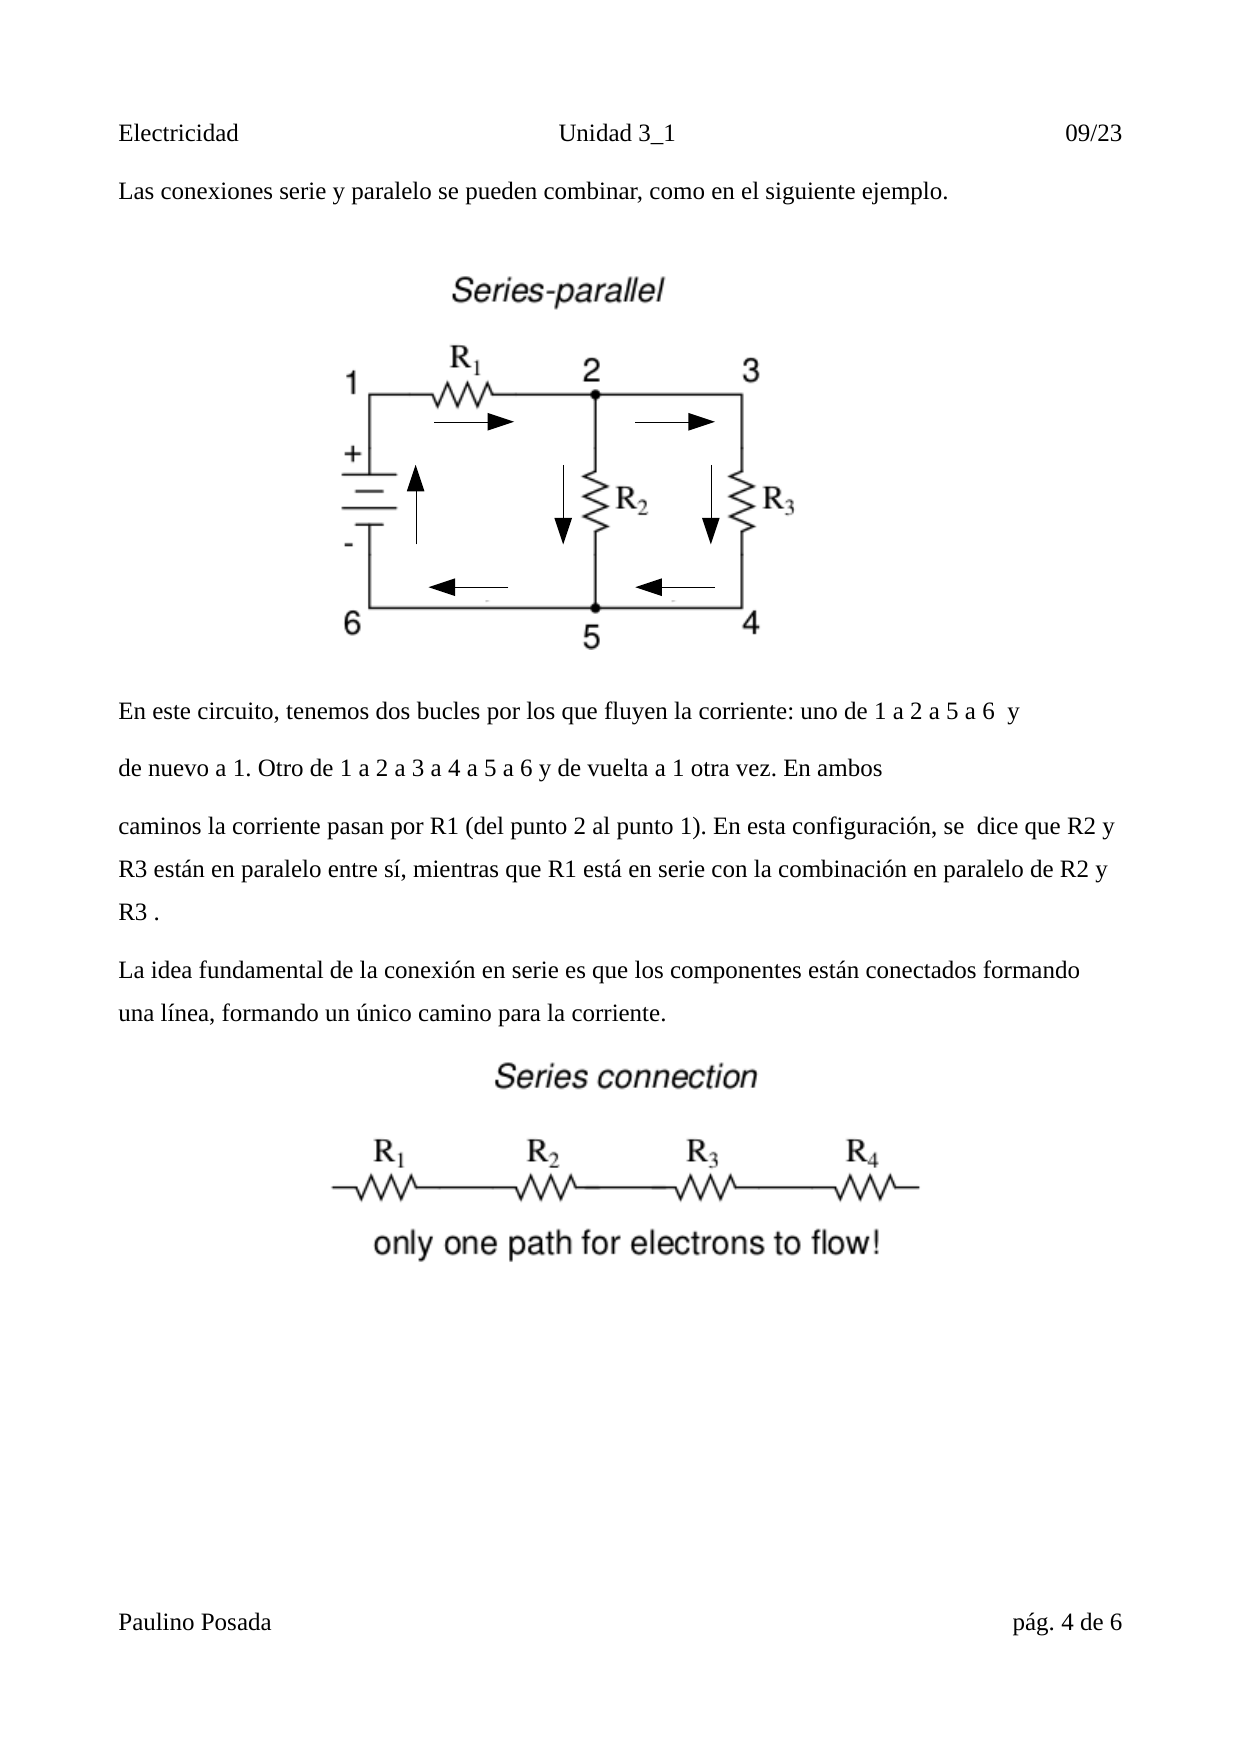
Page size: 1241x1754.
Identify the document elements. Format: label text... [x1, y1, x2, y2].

text caminos la corriente pasan por R1 (del punto 2 al punto 1). En esta configuración, se dice que R2 y R3 están en paralelo entre sí, mientras que R1 está en serie con la combinación en paralelo de R2 y R3 . [118, 811, 1122, 926]
text La idea fundamental de la conexión en serie es que los componentes están conectados formando una línea, formando un único camino para la corriente. [118, 955, 1122, 1027]
picture [295, 261, 808, 650]
text de nuevo a 1. Otro de 1 a 2 a 3 a 4 a 5 a 6 y de vuelta a 1 otra vez. En ambos [118, 753, 1122, 782]
text Las conexiones serie y paralelo se pueden combinar, como en el siguiente ejemplo. [118, 176, 1122, 205]
picture [311, 1056, 929, 1284]
text En este circuito, tenemos dos bucles por los que fluyen la corriente: uno de 1 a 2 a 5 a 6 y [118, 696, 1122, 724]
